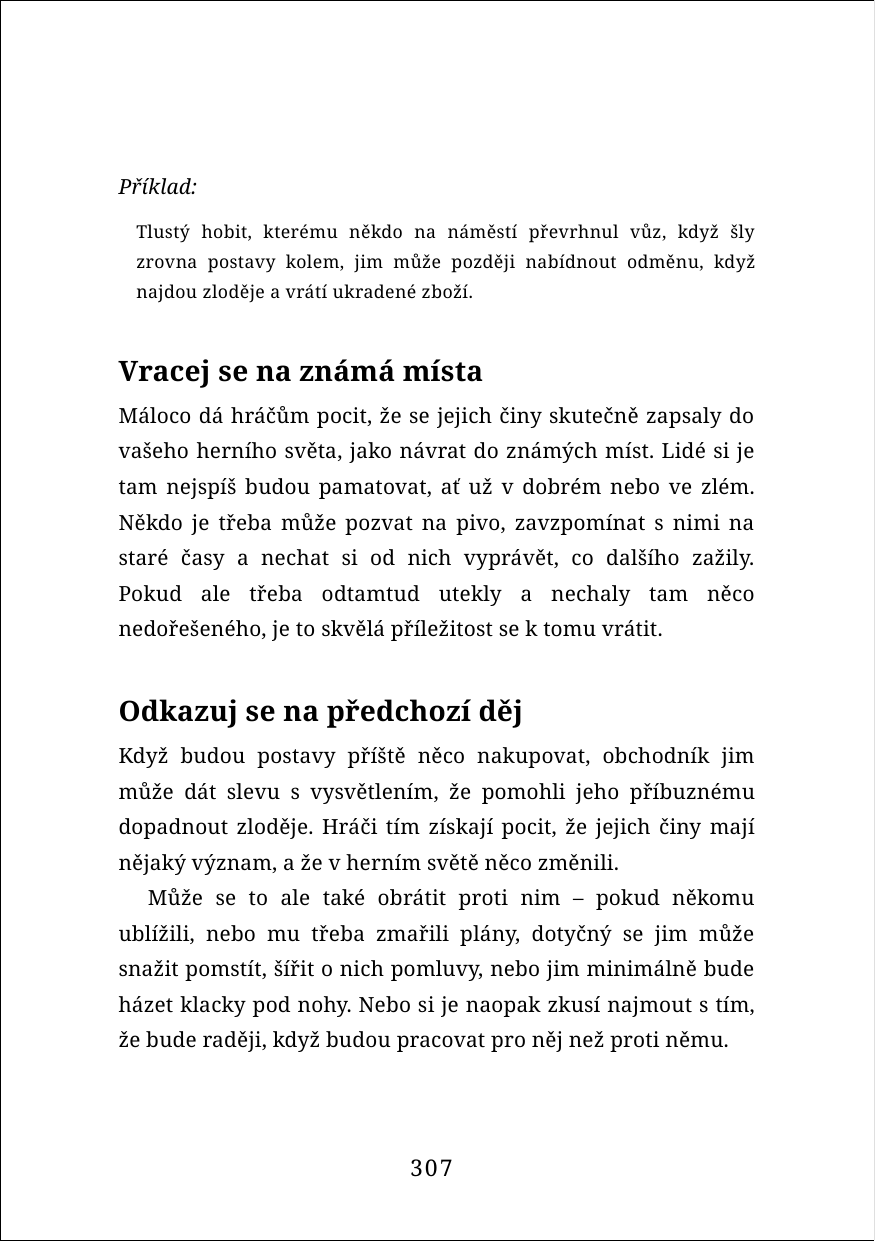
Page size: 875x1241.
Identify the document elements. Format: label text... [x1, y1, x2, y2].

subtitle Vracej se na známá místa [118, 351, 756, 389]
text Tlustý hobit, kterému někdo na náměstí převrhnul vůz, když šly zrovna postavy kolem, jim může později nabídnout odměnu, když najdou zloděje a vrátí ukradené zboží. [136, 219, 756, 304]
subtitle Odkazuj se na předchozí děj [118, 691, 756, 729]
text Příklad: [118, 172, 756, 200]
text Máloco dá hráčům pocit, že se jejich činy skutečně zapsaly do vašeho herního světa, jako návrat do známých míst. Lidé si je tam nejspíš budou pamatovat, ať už v dobrém nebo ve zlém. Někdo je třeba může pozvat na pivo, zavzpomínat s nimi na staré časy a nechat si od nich vyprávět, co dalšího zažily. Pokud ale třeba odtamtud utekly a nechaly tam něco nedořešeného, je to skvělá příležitost se k tomu vrátit. [118, 401, 756, 643]
text Když budou postavy příště něco nakupovat, obchodník jim může dát slevu s vysvětlením, že pomohli jeho příbuznému dopadnout zloděje. Hráči tím získají pocit, že jejich činy mají nějaký význam, a že v herním světě něco změnili. Může se to ale také obrátit proti nim – pokud někomu ublížili, nebo mu třeba zmařili plány, dotyčný se jim může snažit pomstít, šířit o nich pomluvy, nebo jim minimálně bude házet klacky pod nohy. Nebo si je naopak zkusí najmout s tím, že bude raději, když budou pracovat pro něj než proti němu. [118, 741, 756, 1054]
